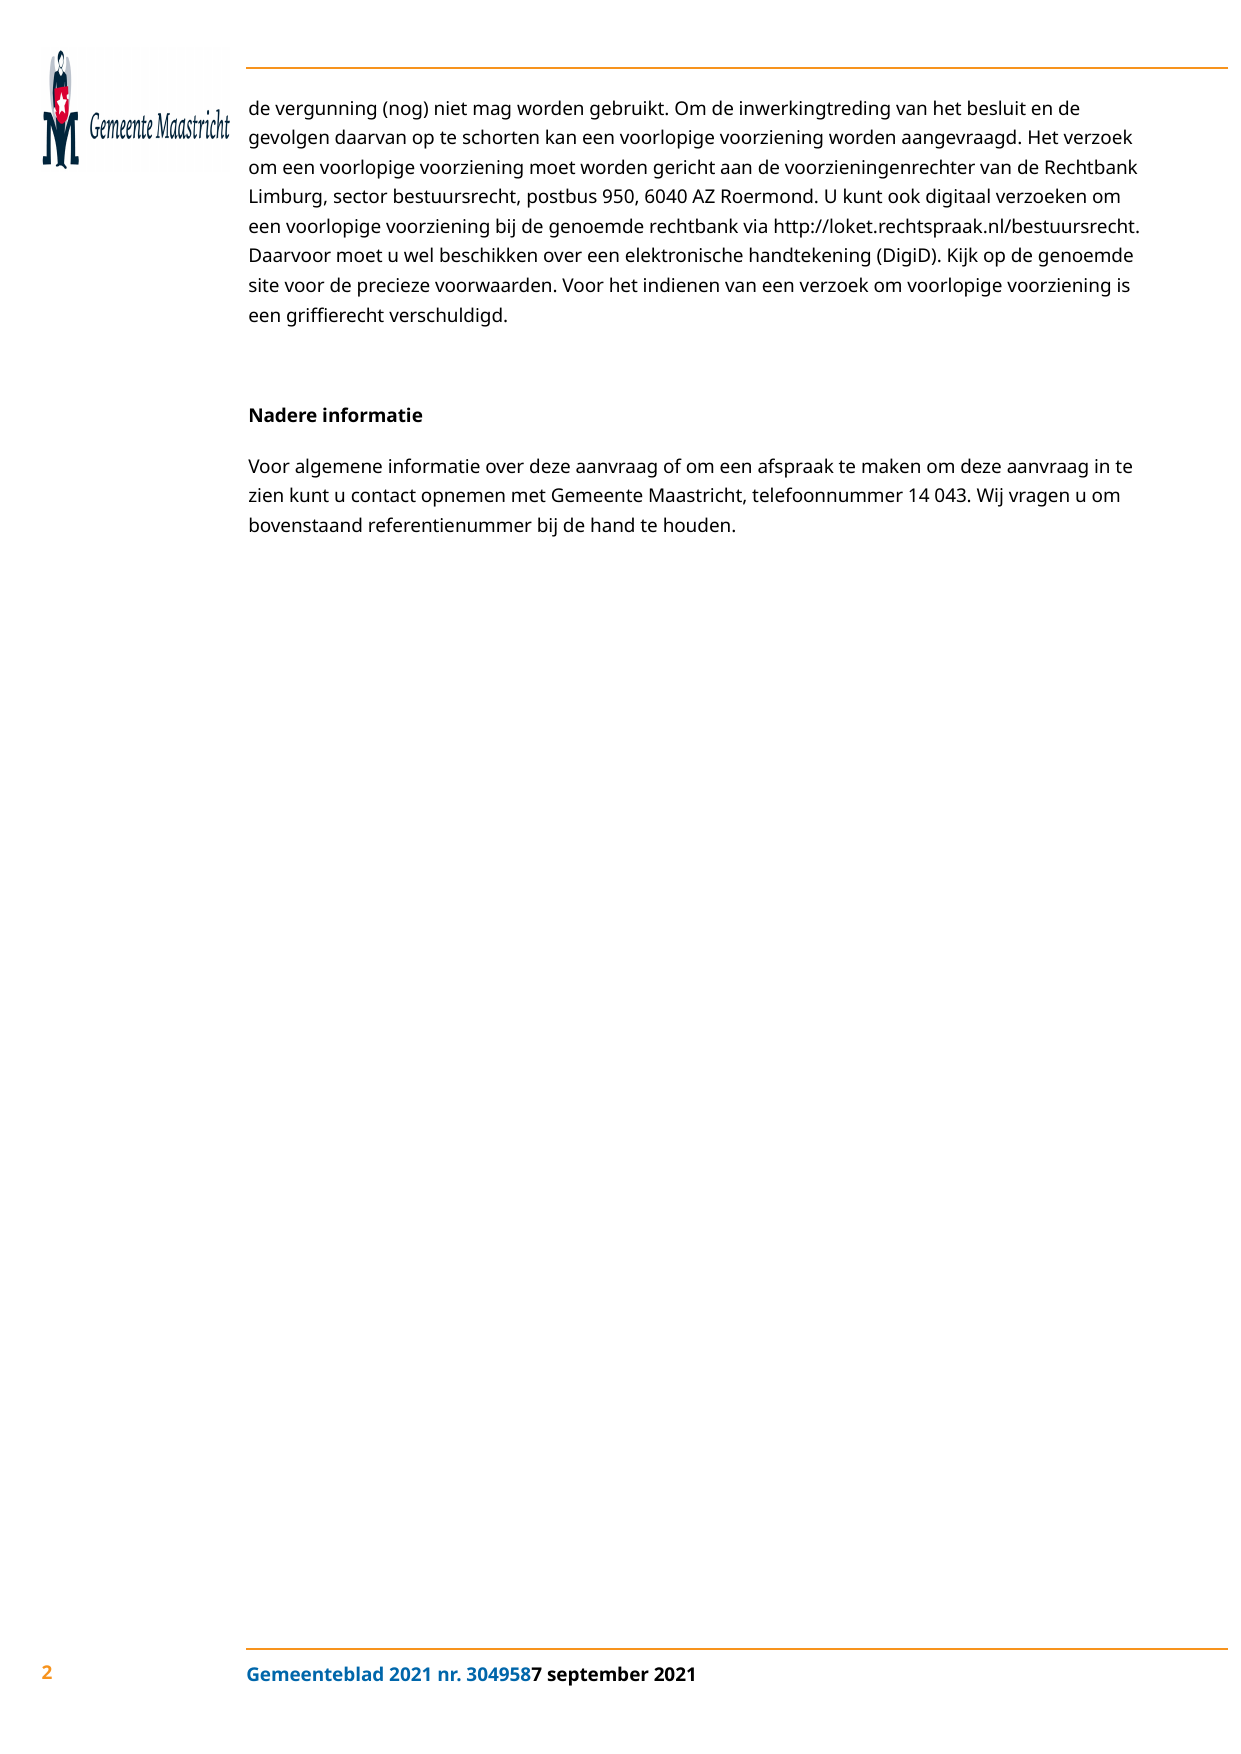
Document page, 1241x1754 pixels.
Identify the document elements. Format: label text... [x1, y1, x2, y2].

text de vergunning (nog) niet mag worden gebruikt. Om de inwerkingtreding van het besluit en de gevolgen daarvan op te schorten kan een voorlopige voorziening worden aangevraagd. Het verzoek om een voorlopige voorziening moet worden gericht aan de voorzieningenrechter van de Rechtbank Limburg, sector bestuursrecht, postbus 950, 6040 AZ Roermond. U kunt ook digitaal verzoeken om een voorlopige voorziening bij de genoemde rechtbank via http://loket.rechtspraak.nl/bestuursrecht. Daarvoor moet u wel beschikken over een elektronische handtekening (DigiD). Kijk op de genoemde site voor de precieze voorwaarden. Voor het indienen van een verzoek om voorlopige voorziening is een griffierecht verschuldigd. [248, 95, 1152, 328]
picture [41, 47, 231, 172]
text Voor algemene informatie over deze aanvraag of om een afspraak te maken om deze aanvraag in te zien kunt u contact opnemen met Gemeente Maastricht, telefoonnummer 14 043. Wij vragen u om bovenstaand referentienummer bij de hand te houden. [248, 453, 1152, 538]
text Nadere informatie [248, 403, 1152, 428]
